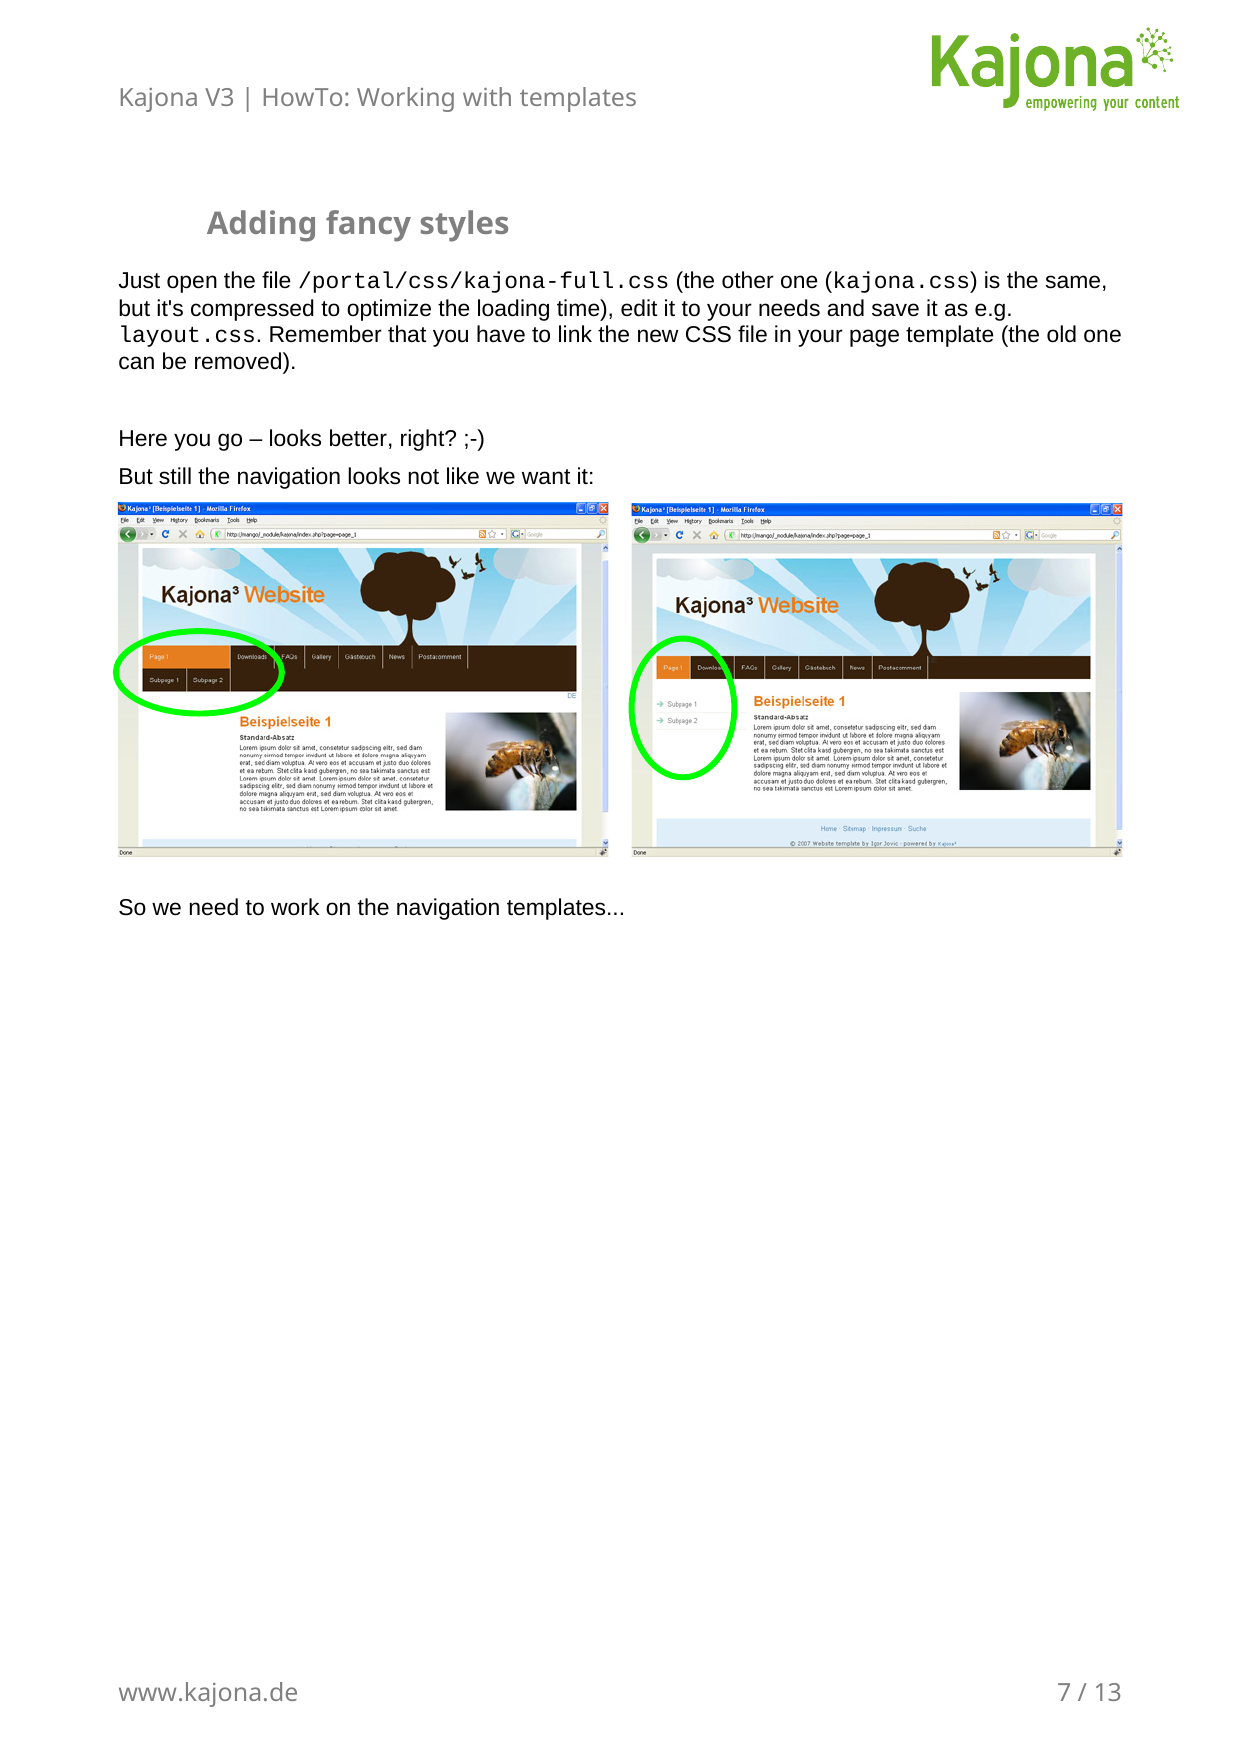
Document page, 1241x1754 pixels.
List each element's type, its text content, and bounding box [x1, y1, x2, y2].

text But still the navigation looks not like we want it: [118, 463, 1122, 489]
text So we need to work on the navigation templates... [118, 895, 1122, 921]
picture [631, 503, 1123, 857]
subtitle Adding fancy styles [118, 201, 1122, 244]
text Just open the file /portal/css/kajona-full.css (the other one (kajona.css) is the same, but it's compressed to optimize the loading time), edit it to your needs and save it as e.g. layout.css. Remember that you have to link the new CSS file in your page template (the old one can be removed). [118, 268, 1122, 374]
text Here you go – looks better, right? ;-) [118, 425, 1122, 451]
picture [635, 642, 731, 774]
picture [120, 635, 278, 710]
picture [117, 502, 609, 857]
